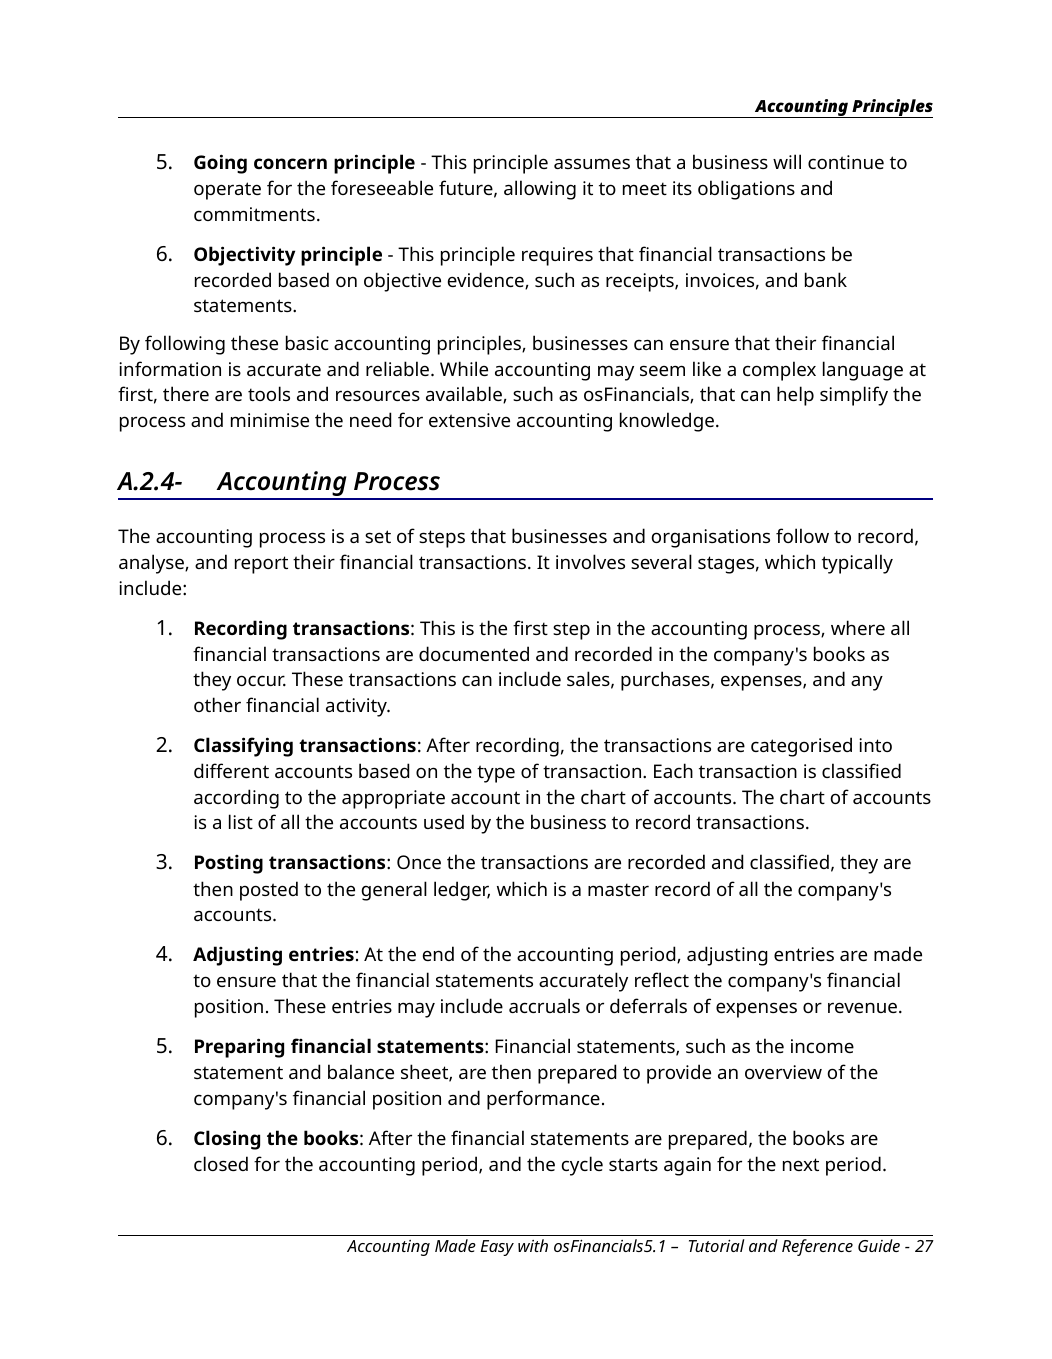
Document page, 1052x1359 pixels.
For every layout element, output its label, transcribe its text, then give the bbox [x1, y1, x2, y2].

list Adjusting entries: At the end of the accounting period, adjusting entries are made to ensure that the financial statements accurately reflect the company's financial position. These entries may include accruals or deferrals of expenses or revenue. [156, 939, 933, 1019]
list Going concern principle - This principle assumes that a business will continue to operate for the foreseeable future, allowing it to meet its obligations and commitments. [156, 147, 933, 226]
list Objectivity principle - This principle requires that financial transactions be recorded based on objective evidence, such as receipts, invoices, and bank statements. [156, 239, 933, 318]
list Preparing financial statements: Financial statements, such as the income statement and balance sheet, are then prepared to provide an overview of the company's financial position and performance. [156, 1031, 933, 1111]
list Closing the books: After the financial statements are prepared, the books are closed for the accounting period, and the cycle starts again for the next period. [156, 1123, 933, 1177]
list Posting transactions: Once the transactions are recorded and classified, they are then posted to the general ledger, which is a master record of all the company's accounts. [156, 847, 933, 927]
list Recording transactions: This is the first step in the accounting process, where all financial transactions are documented and recorded in the company's books as they occur. These transactions can include sales, purchases, expenses, and any other financial activity. [156, 613, 933, 718]
list Classifying transactions: After recording, the transactions are categorised into different accounts based on the type of transaction. Each transaction is classified according to the appropriate account in the chart of accounts. The chart of accounts is a list of all the accounts used by the business to record transactions. [156, 730, 933, 835]
text By following these basic accounting principles, businesses can ensure that their financial information is accurate and reliable. While accounting may seem like a complex language at first, there are tools and resources available, such as osFinancials, that can help simplify the process and minimise the need for extensive accounting knowledge. [118, 331, 933, 433]
text The accounting process is a set of steps that businesses and organisations follow to record, analyse, and report their financial transactions. It involves several stages, which typically include: [118, 524, 933, 600]
subtitle Accounting Process [118, 464, 933, 498]
